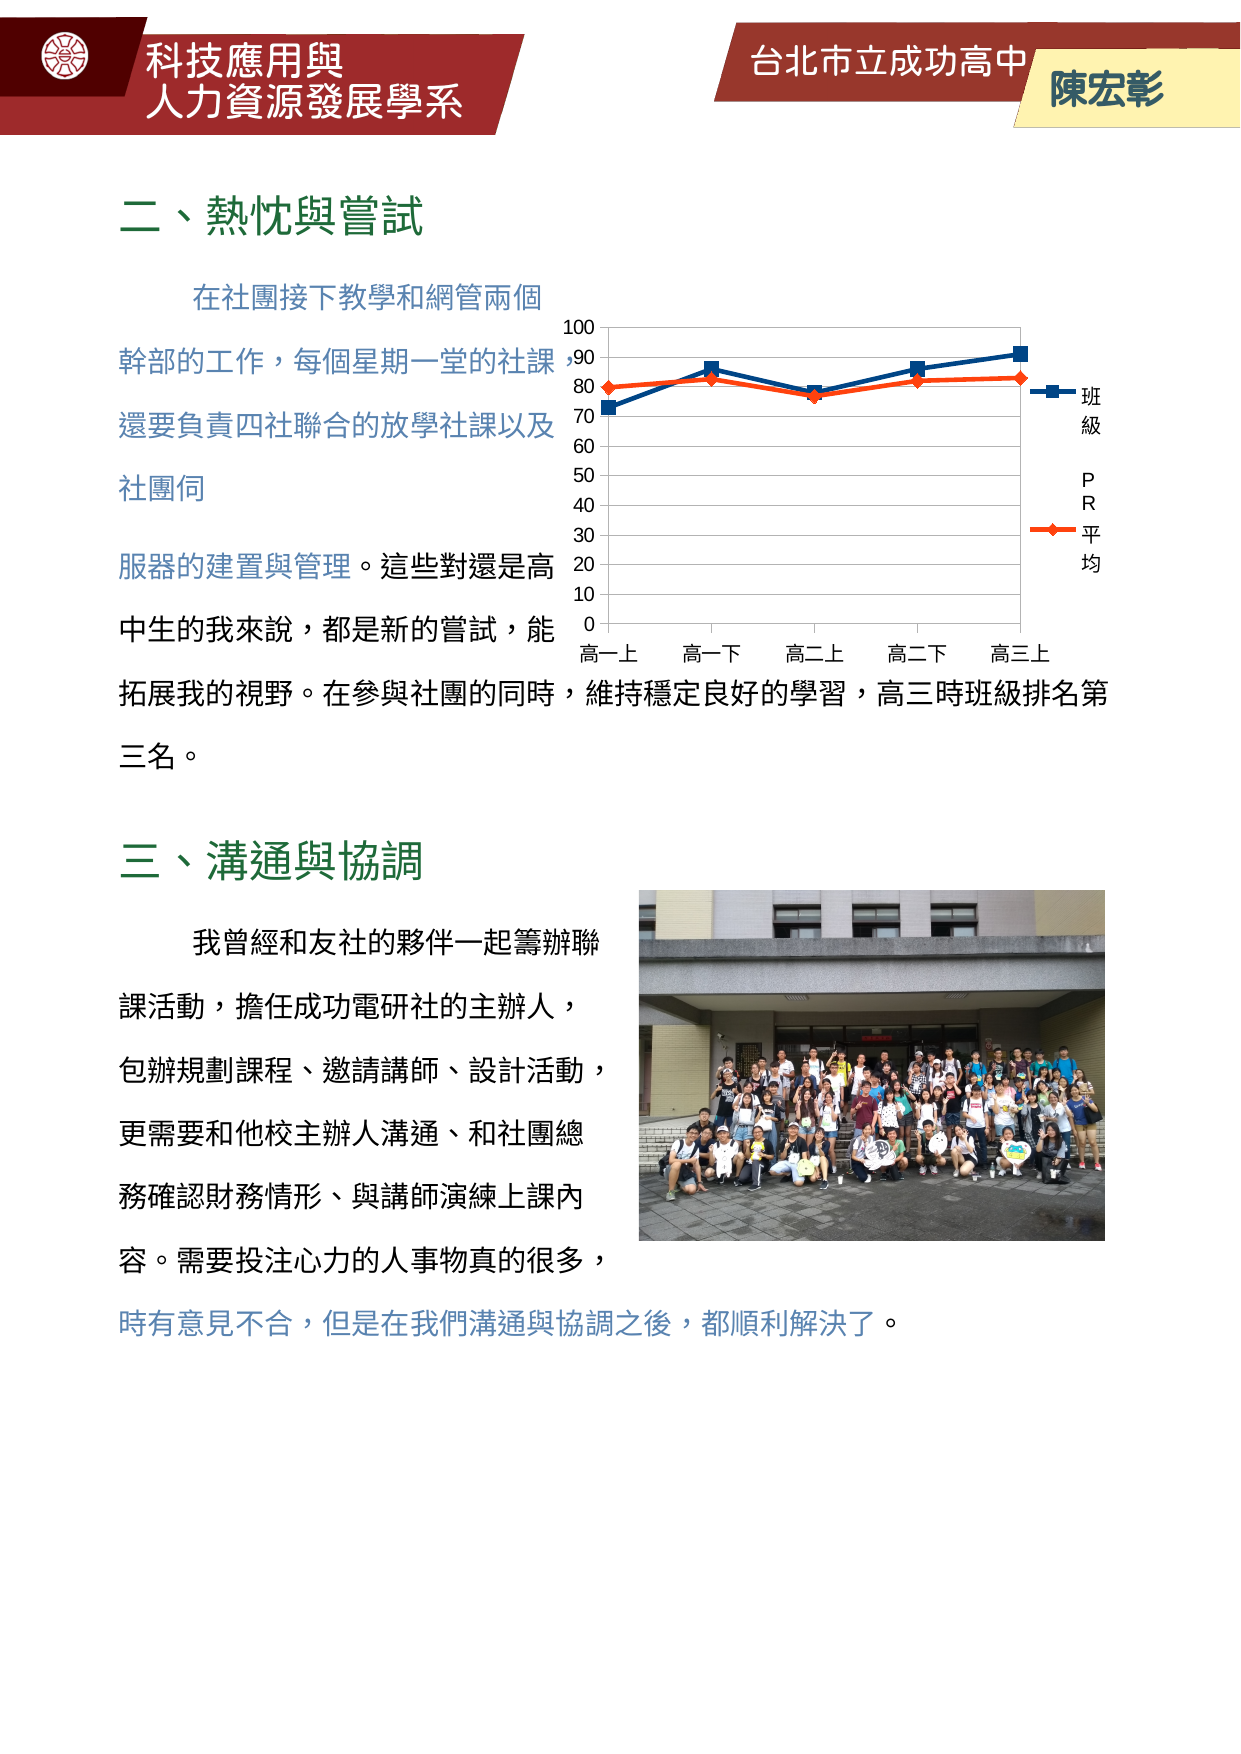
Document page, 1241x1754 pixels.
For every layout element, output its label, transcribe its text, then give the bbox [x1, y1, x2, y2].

subtitle 三、溝通與協調 [118, 827, 1122, 890]
text 我曾經和友社的夥伴一起籌辦聯課活動，擔任成功電研社的主辦人，包辦規劃課程、邀請講師、設計活動，更需要和他校主辦人溝通、和社團總務確認財務情形、與講師演練上課內容。需要投注心力的人事物真的很多，時有意見不合，但是在我們溝通與協調之後，都順利解決了。 [118, 1241, 1122, 1343]
text 服器的建置與管理。這些對還是高中生的我來說，都是新的嘗試，能拓展我的視野。在參與社團的同時，維持穩定良好的學習，高三時班級排名第三名。 [118, 543, 1122, 776]
subtitle 二、熱忱與嘗試 [118, 182, 1122, 245]
text 在社團接下教學和網管兩個幹部的工作，每個星期一堂的社課，還要負責四社聯合的放學社課以及社團伺 [118, 275, 1122, 508]
picture [638, 890, 1105, 1241]
picture [0, 0, 1241, 152]
